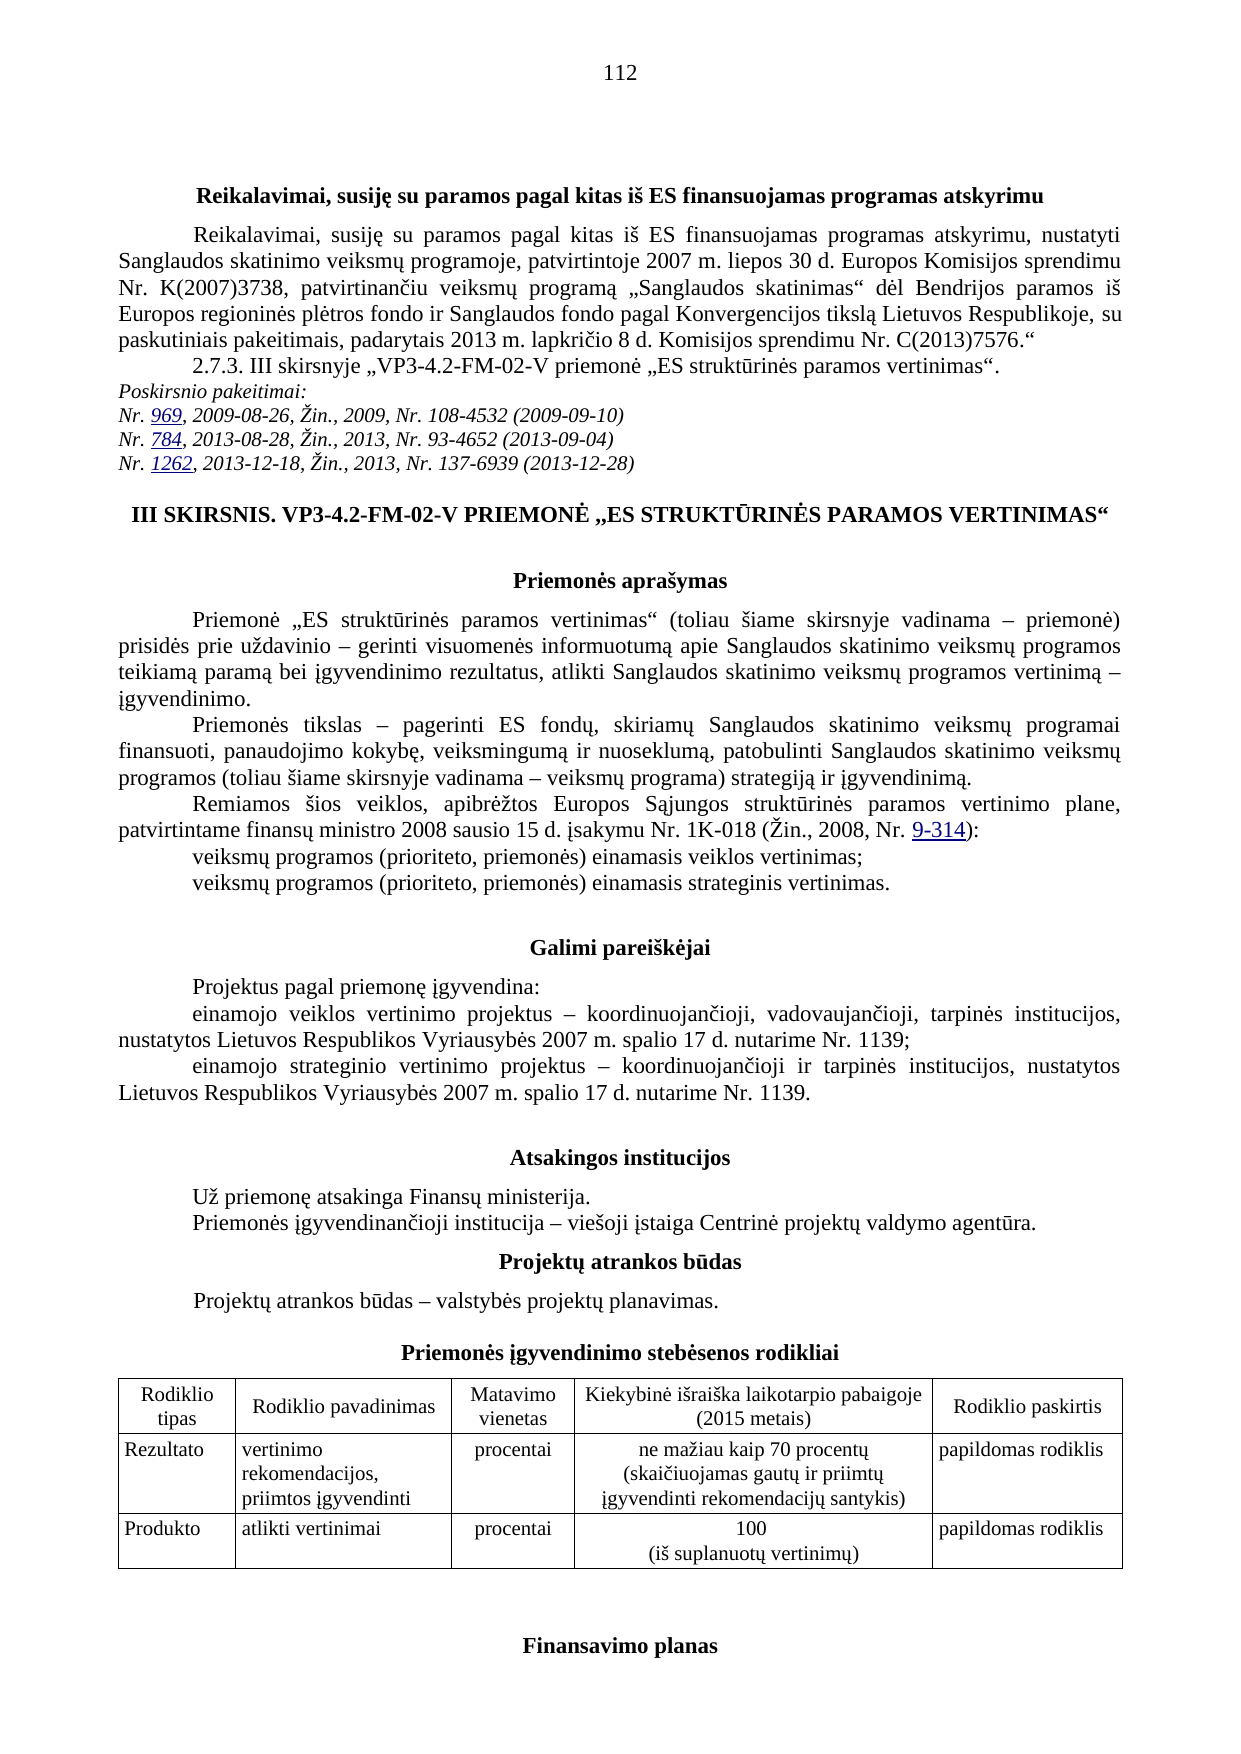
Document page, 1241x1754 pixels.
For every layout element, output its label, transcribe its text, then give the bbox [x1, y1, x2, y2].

text Reikalavimai, susiję su paramos pagal kitas iš ES finansuojamas programas atskyrimu, nustatyti Sanglaudos skatinimo veiksmų programoje, patvirtintoje 2007 m. liepos 30 d. Europos Komisijos sprendimu Nr. K(2007)3738, patvirtinančiu veiksmų programą „Sanglaudos skatinimas“ dėl Bendrijos paramos iš Europos regioninės plėtros fondo ir Sanglaudos fondo pagal Konvergencijos tikslą Lietuvos Respublikoje, su paskutiniais pakeitimais, padarytais 2013 m. lapkričio 8 d. Komisijos sprendimu Nr. C(2013)7576.“ [118, 221, 1122, 353]
table_header Rodiklio paskirtis [933, 1379, 1122, 1433]
table_cell 100 (iš suplanuotų vertinimų) [575, 1514, 932, 1567]
text Atsakingos institucijos [118, 1144, 1122, 1170]
text Priemonė „ES struktūrinės paramos vertinimas“ (toliau šiame skirsnyje vadinama – priemonė) prisidės prie uždavinio – gerinti visuomenės informuotumą apie Sanglaudos skatinimo veiksmų programos teikiamą paramą bei įgyvendinimo rezultatus, atlikti Sanglaudos skatinimo veiksmų programos vertinimą – įgyvendinimo. [118, 606, 1122, 711]
text 2.7.3. III skirsnyje „VP3-4.2-FM-02-V priemonė „ES struktūrinės paramos vertinimas“. [118, 353, 1122, 379]
text Finansavimo planas [118, 1632, 1122, 1659]
text Nr. 969, 2009-08-26, Žin., 2009, Nr. 108-4532 (2009-09-10) [118, 403, 1122, 427]
table_cell papildomas rodiklis [933, 1434, 1122, 1512]
table_cell ne mažiau kaip 70 procentų (skaičiuojamas gautų ir priimtų įgyvendinti rekomendacijų santykis) [575, 1434, 932, 1512]
text Priemonės tikslas – pagerinti ES fondų, skiriamų Sanglaudos skatinimo veiksmų programai finansuoti, panaudojimo kokybę, veiksmingumą ir nuoseklumą, patobulinti Sanglaudos skatinimo veiksmų programos (toliau šiame skirsnyje vadinama – veiksmų programa) strategiją ir įgyvendinimą. [118, 711, 1122, 790]
text Projektų atrankos būdas [118, 1248, 1122, 1274]
text Už priemonę atsakinga Finansų ministerija. [118, 1183, 1122, 1209]
table_cell procentai [452, 1434, 574, 1512]
text Priemonės įgyvendinimo stebėsenos rodikliai [118, 1339, 1122, 1366]
table_header Rodiklio pavadinimas [236, 1379, 451, 1433]
table_cell procentai [452, 1514, 574, 1567]
table_cell Produkto [119, 1514, 235, 1567]
text Galimi pareiškėjai [118, 934, 1122, 961]
table_header Kiekybinė išraiška laikotarpio pabaigoje (2015 metais) [575, 1379, 932, 1433]
table_header Matavimo vienetas [452, 1379, 574, 1433]
text Remiamos šios veiklos, apibrėžtos Europos Sąjungos struktūrinės paramos vertinimo plane, patvirtintame finansų ministro 2008 sausio 15 d. įsakymu Nr. 1K-018 (Žin., 2008, Nr. 9-314): [118, 790, 1122, 843]
text Priemonės aprašymas [118, 567, 1122, 593]
text einamojo veiklos vertinimo projektus – koordinuojančioji, vadovaujančioji, tarpinės institucijos, nustatytos Lietuvos Respublikos Vyriausybės 2007 m. spalio 17 d. nutarime Nr. 1139; [118, 999, 1122, 1052]
table_cell atlikti vertinimai [236, 1514, 451, 1567]
text Poskirsnio pakeitimai: [118, 379, 1122, 403]
text Priemonės įgyvendinančioji institucija – viešoji įstaiga Centrinė projektų valdymo agentūra. [118, 1209, 1122, 1235]
text Projektų atrankos būdas – valstybės projektų planavimas. [118, 1287, 1122, 1313]
text veiksmų programos (prioriteto, priemonės) einamasis veiklos vertinimas; [118, 843, 1122, 869]
table_cell vertinimo rekomendacijos, priimtos įgyvendinti [236, 1434, 451, 1512]
text III SKIRSNIS. VP3-4.2-FM-02-V PRIEMONĖ ,,ES struktūrinės PARAMOS vertinimas“ [118, 502, 1122, 528]
table_cell papildomas rodiklis [933, 1514, 1122, 1567]
text Nr. 784, 2013-08-28, Žin., 2013, Nr. 93-4652 (2013-09-04) [118, 427, 1122, 451]
text Reikalavimai, susiję su paramos pagal kitas iš ES finansuojamas programas atskyrimu [118, 182, 1122, 208]
text Projektus pagal priemonę įgyvendina: [118, 973, 1122, 999]
table_cell Rezultato [119, 1434, 235, 1512]
text Nr. 1262, 2013-12-18, Žin., 2013, Nr. 137-6939 (2013-12-28) [118, 451, 1122, 475]
text veiksmų programos (prioriteto, priemonės) einamasis strateginis vertinimas. [118, 869, 1122, 896]
text einamojo strateginio vertinimo projektus – koordinuojančioji ir tarpinės institucijos, nustatytos Lietuvos Respublikos Vyriausybės 2007 m. spalio 17 d. nutarime Nr. 1139. [118, 1052, 1122, 1105]
table_header Rodiklio tipas [119, 1379, 235, 1433]
